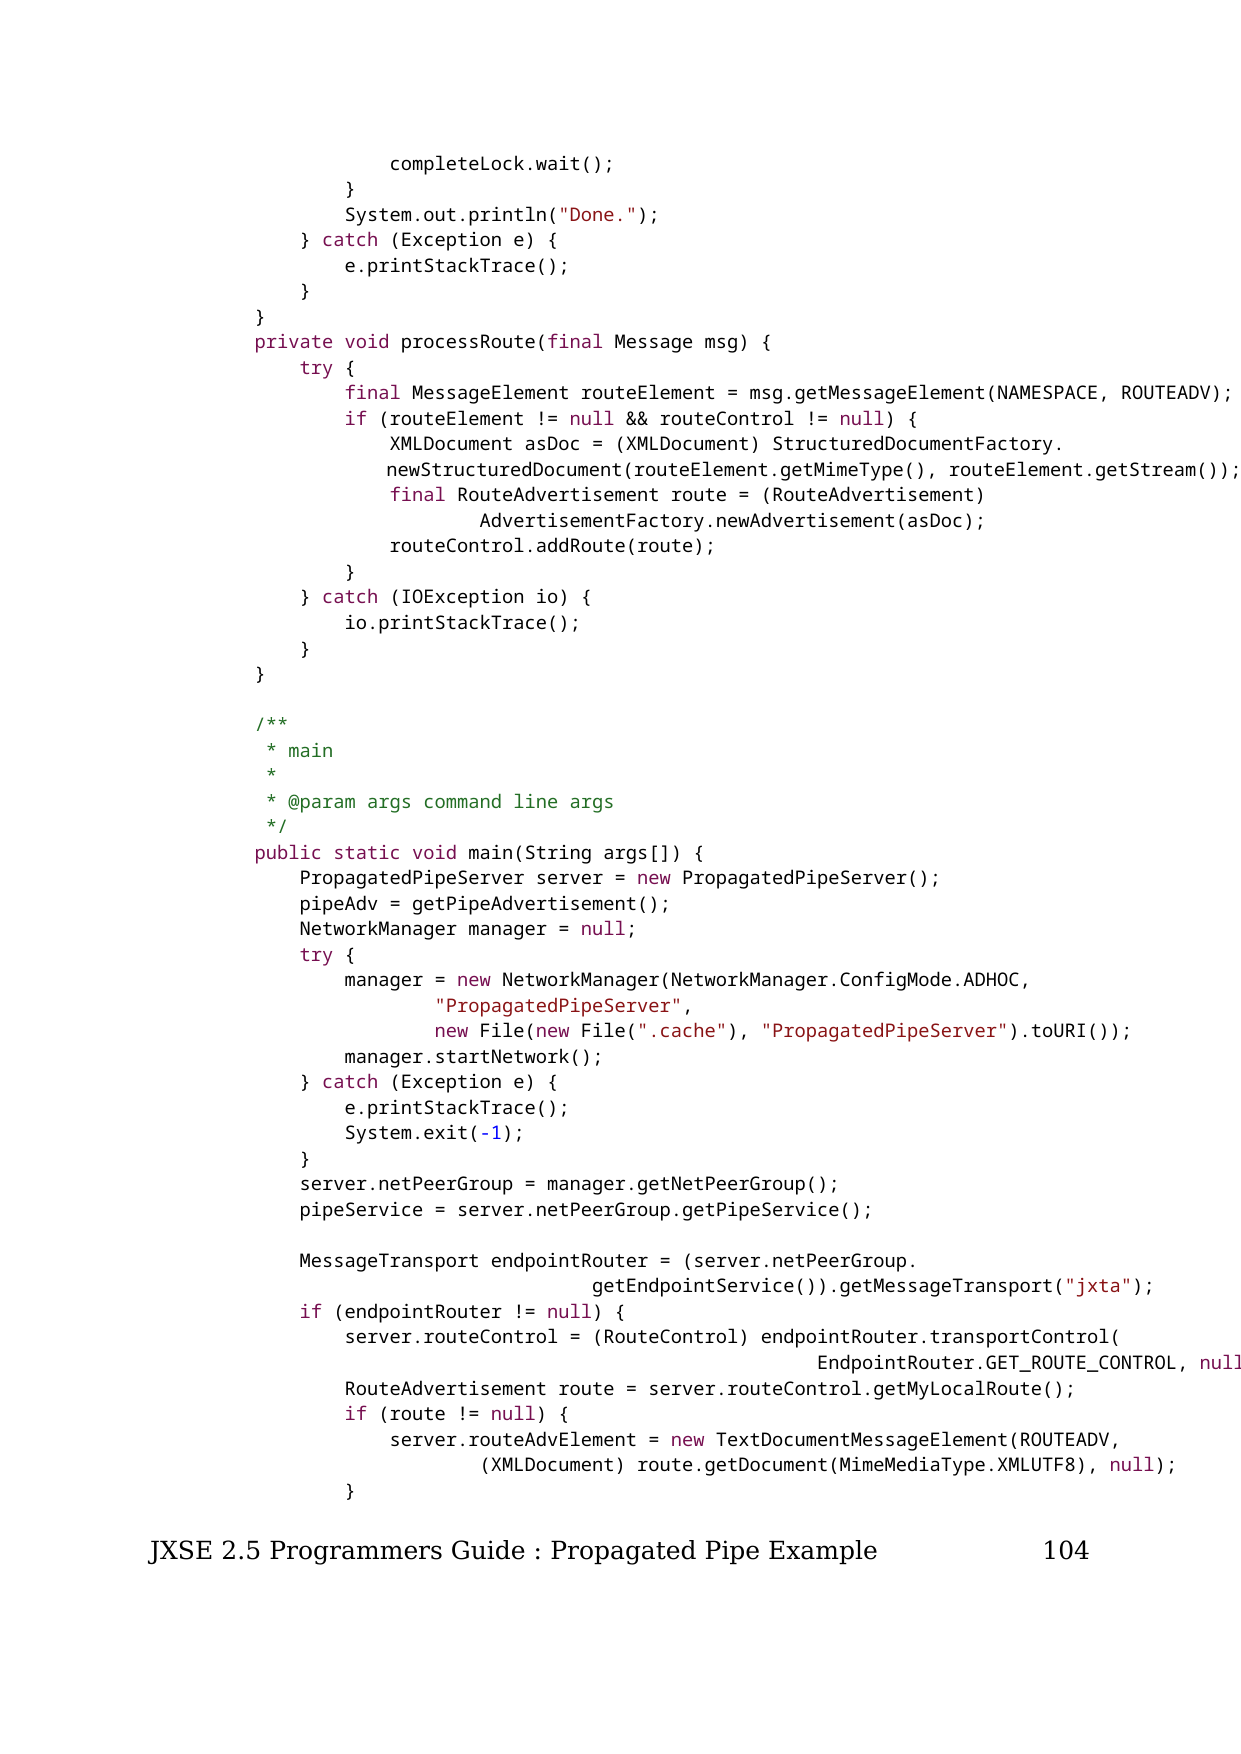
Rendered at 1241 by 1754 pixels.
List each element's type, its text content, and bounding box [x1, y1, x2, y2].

text AdvertisementFactory.newAdvertisement(asDoc); [209, 507, 1240, 533]
text io.printStackTrace(); [209, 609, 1240, 635]
text } [209, 176, 1240, 201]
text try { [209, 354, 1240, 380]
text server.routeControl = (RouteControl) endpointRouter.transportControl( [209, 1324, 1240, 1349]
text } catch (IOException io) { [209, 584, 1240, 609]
text private void processRoute(final Message msg) { [209, 329, 1240, 354]
text (XMLDocument) route.getDocument(MimeMediaType.XMLUTF8), null); [209, 1452, 1240, 1477]
text */ [209, 813, 1240, 839]
text * main [209, 737, 1240, 762]
text newStructuredDocument(routeElement.getMimeType(), routeElement.getStream()); [150, 456, 1240, 482]
text server.netPeerGroup = manager.getNetPeerGroup(); [209, 1171, 1240, 1196]
text final RouteAdvertisement route = (RouteAdvertisement) [209, 482, 1240, 507]
text routeControl.addRoute(route); [209, 533, 1240, 558]
text } catch (Exception e) { [209, 227, 1240, 252]
text "PropagatedPipeServer", [209, 992, 1240, 1018]
text } [209, 1477, 1240, 1503]
text EndpointRouter.GET_ROUTE_CONTROL, null); [209, 1349, 1240, 1375]
text } [209, 278, 1240, 303]
text RouteAdvertisement route = server.routeControl.getMyLocalRoute(); [209, 1375, 1240, 1401]
text pipeAdv = getPipeAdvertisement(); [209, 890, 1240, 916]
text } [209, 660, 1240, 686]
text getEndpointService()).getMessageTransport("jxta"); [209, 1273, 1240, 1298]
text manager = new NetworkManager(NetworkManager.ConfigMode.ADHOC, [209, 967, 1240, 992]
text e.printStackTrace(); [209, 252, 1240, 278]
text public static void main(String args[]) { [209, 839, 1240, 864]
text } [209, 303, 1240, 329]
text if (route != null) { [209, 1401, 1240, 1426]
text final MessageElement routeElement = msg.getMessageElement(NAMESPACE, ROUTEADV); [209, 380, 1240, 405]
text /** [209, 711, 1240, 737]
text System.out.println("Done."); [209, 201, 1240, 227]
text e.printStackTrace(); [209, 1094, 1240, 1120]
text System.exit(-1); [209, 1120, 1240, 1145]
text if (routeElement != null && routeControl != null) { [209, 405, 1240, 431]
text } [209, 635, 1240, 660]
text server.routeAdvElement = new TextDocumentMessageElement(ROUTEADV, [209, 1426, 1240, 1452]
text } catch (Exception e) { [209, 1069, 1240, 1094]
text manager.startNetwork(); [209, 1043, 1240, 1069]
text pipeService = server.netPeerGroup.getPipeService(); [209, 1196, 1240, 1222]
text * @param args command line args [209, 788, 1240, 813]
text } [209, 558, 1240, 584]
text XMLDocument asDoc = (XMLDocument) StructuredDocumentFactory. [209, 431, 1240, 456]
text if (endpointRouter != null) { [209, 1298, 1240, 1324]
text * [209, 762, 1240, 788]
text completeLock.wait(); [209, 150, 1240, 176]
text NetworkManager manager = null; [209, 916, 1240, 941]
text MessageTransport endpointRouter = (server.netPeerGroup. [209, 1247, 1240, 1273]
text } [209, 1145, 1240, 1171]
text try { [209, 941, 1240, 967]
text PropagatedPipeServer server = new PropagatedPipeServer(); [209, 864, 1240, 890]
text new File(new File(".cache"), "PropagatedPipeServer").toURI()); [209, 1018, 1240, 1043]
